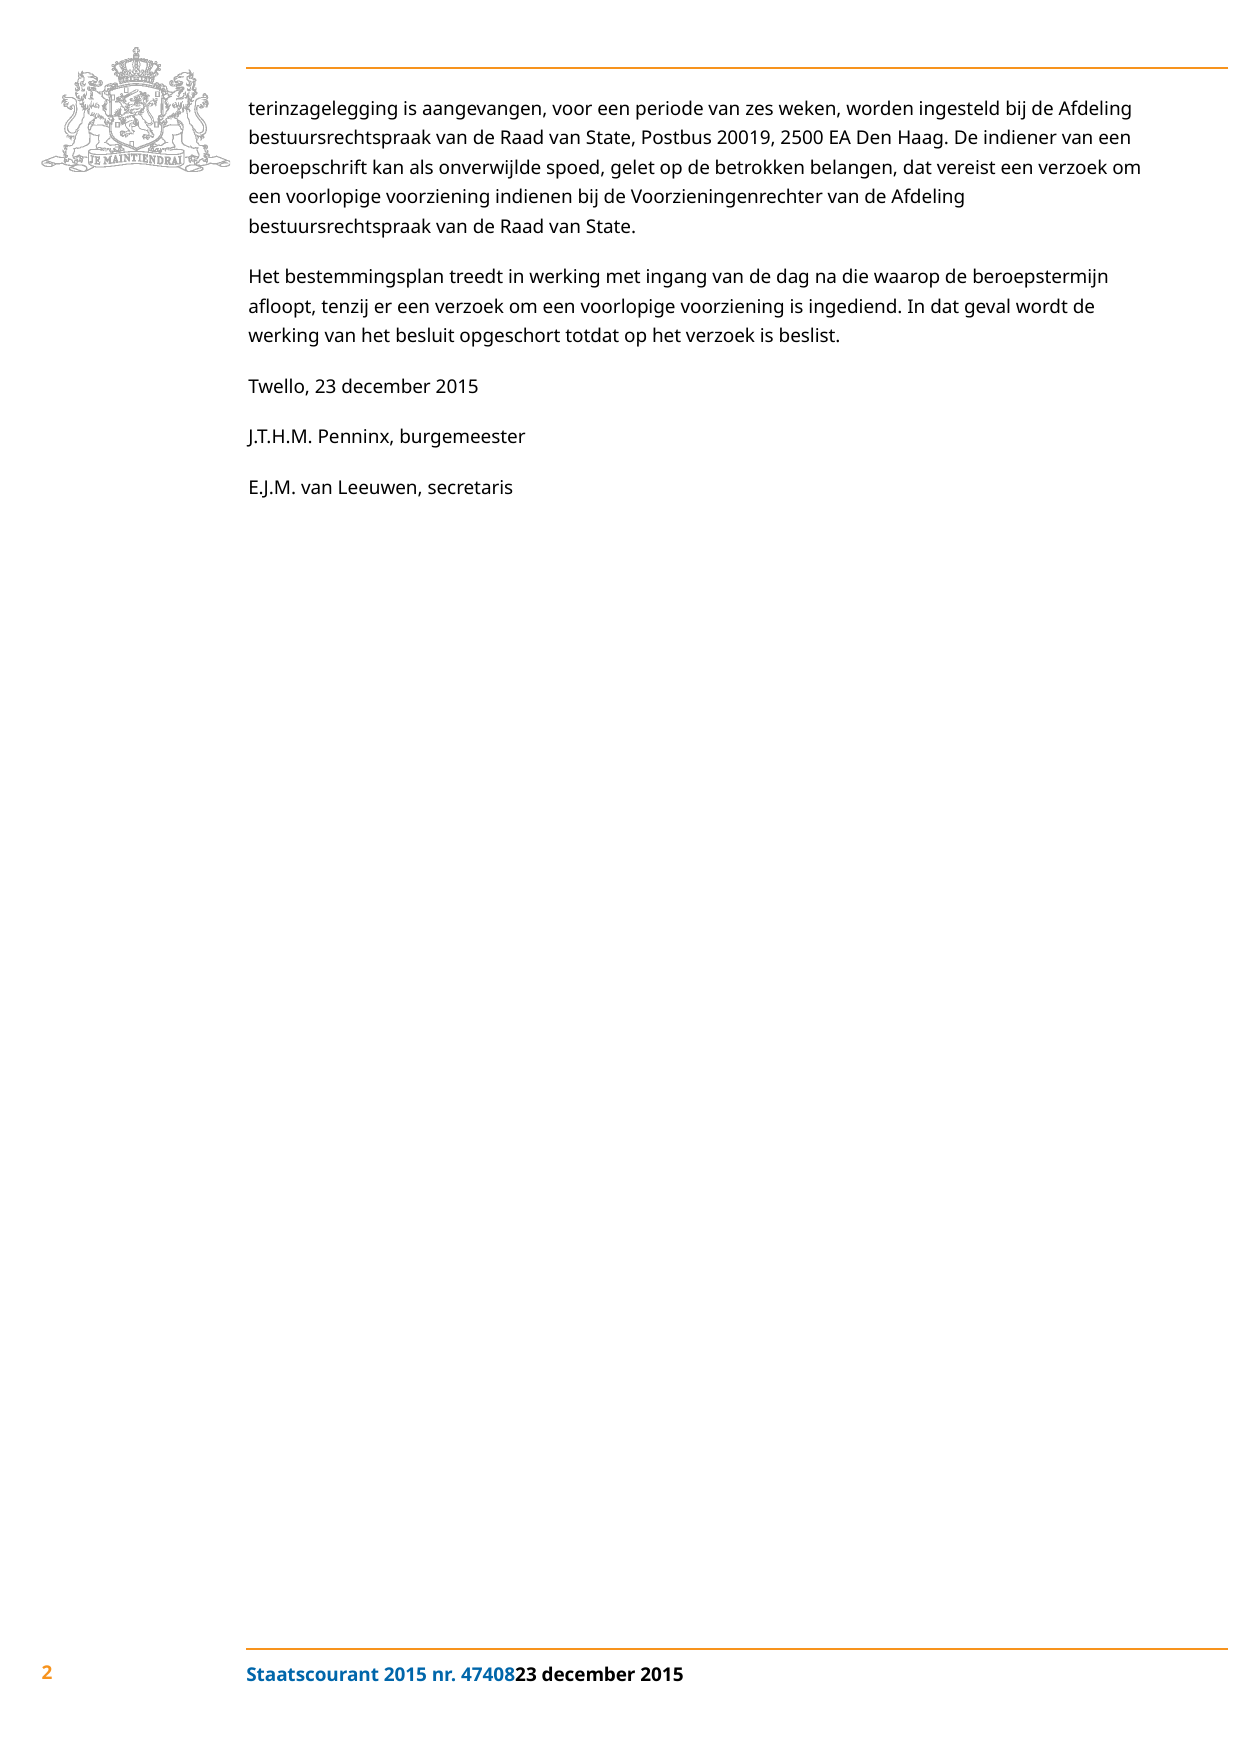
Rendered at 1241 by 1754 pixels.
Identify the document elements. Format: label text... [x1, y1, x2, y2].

text J.T.H.M. Penninx, burgemeester [248, 423, 1152, 449]
text terinzagelegging is aangevangen, voor een periode van zes weken, worden ingesteld bij de Afdeling bestuursrechtspraak van de Raad van State, Postbus 20019, 2500 EA Den Haag. De indiener van een beroepschrift kan als onverwijlde spoed, gelet op de betrokken belangen, dat vereist een verzoek om een voorlopige voorziening indienen bij de Voorzieningenrechter van de Afdeling bestuursrechtspraak van de Raad van State. [248, 95, 1152, 239]
picture [41, 47, 231, 172]
text Het bestemmingsplan treedt in werking met ingang van de dag na die waarop de beroepstermijn afloopt, tenzij er een verzoek om een voorlopige voorziening is ingediend. In dat geval wordt de werking van het besluit opgeschort totdat op het verzoek is beslist. [248, 263, 1152, 348]
text Twello, 23 december 2015 [248, 373, 1152, 399]
text E.J.M. van Leeuwen, secretaris [248, 474, 1152, 500]
